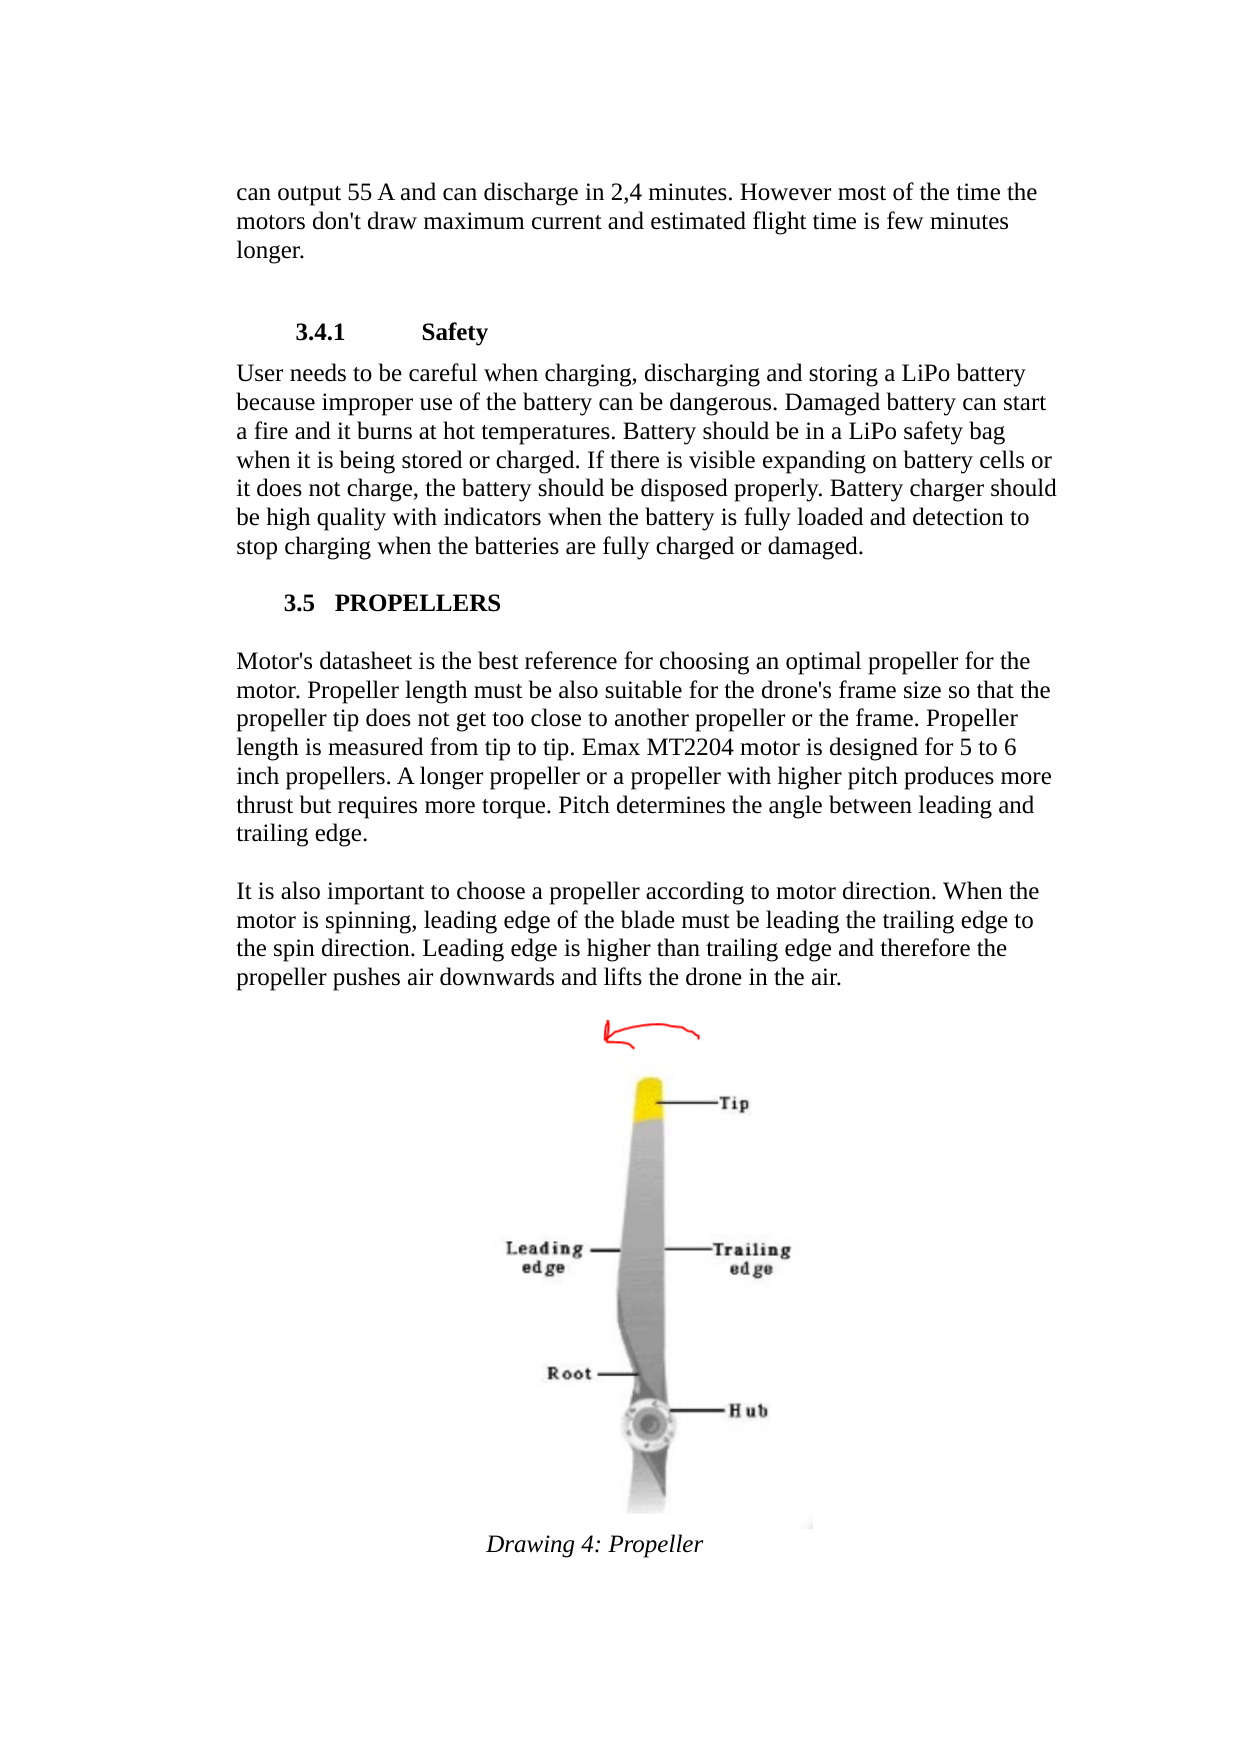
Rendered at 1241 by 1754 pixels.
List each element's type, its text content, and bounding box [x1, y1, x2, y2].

text User needs to be careful when charging, discharging and storing a LiPo battery because improper use of the battery can be dangerous. Damaged battery can start a fire and it burns at hot temperatures. Battery should be in a LiPo safety bag when it is being stored or charged. If there is visible expanding on battery cells or it does not charge, the battery should be disposed properly. Battery charger should be high quality with indicators when the battery is fully loaded and detection to stop charging when the batteries are fully charged or damaged. [236, 358, 1063, 560]
picture [486, 1019, 813, 1529]
text Drawing 4: Propeller [486, 1529, 813, 1558]
text It is also important to choose a propeller according to motor direction. When the motor is spinning, leading edge of the blade must be leading the trailing edge to the spin direction. Leading edge is higher than trailing edge and therefore the propeller pushes air downwards and lifts the drone in the air. [236, 876, 1063, 991]
subtitle Propellers [283, 588, 1063, 617]
text can output 55 A and can discharge in 2,4 minutes. However most of the time the motors don't draw maximum current and estimated flight time is few minutes longer. [236, 177, 1063, 263]
text Motor's datasheet is the best reference for choosing an optimal propeller for the motor. Propeller length must be also suitable for the drone's frame size so that the propeller tip does not get too close to another propeller or the frame. Propeller length is measured from tip to tip. Emax MT2204 motor is designed for 5 to 6 inch propellers. A longer propeller or a propeller with higher pitch produces more thrust but requires more torque. Pitch determines the angle between leading and trailing edge. [236, 646, 1063, 847]
subtitle Safety [295, 317, 1063, 346]
